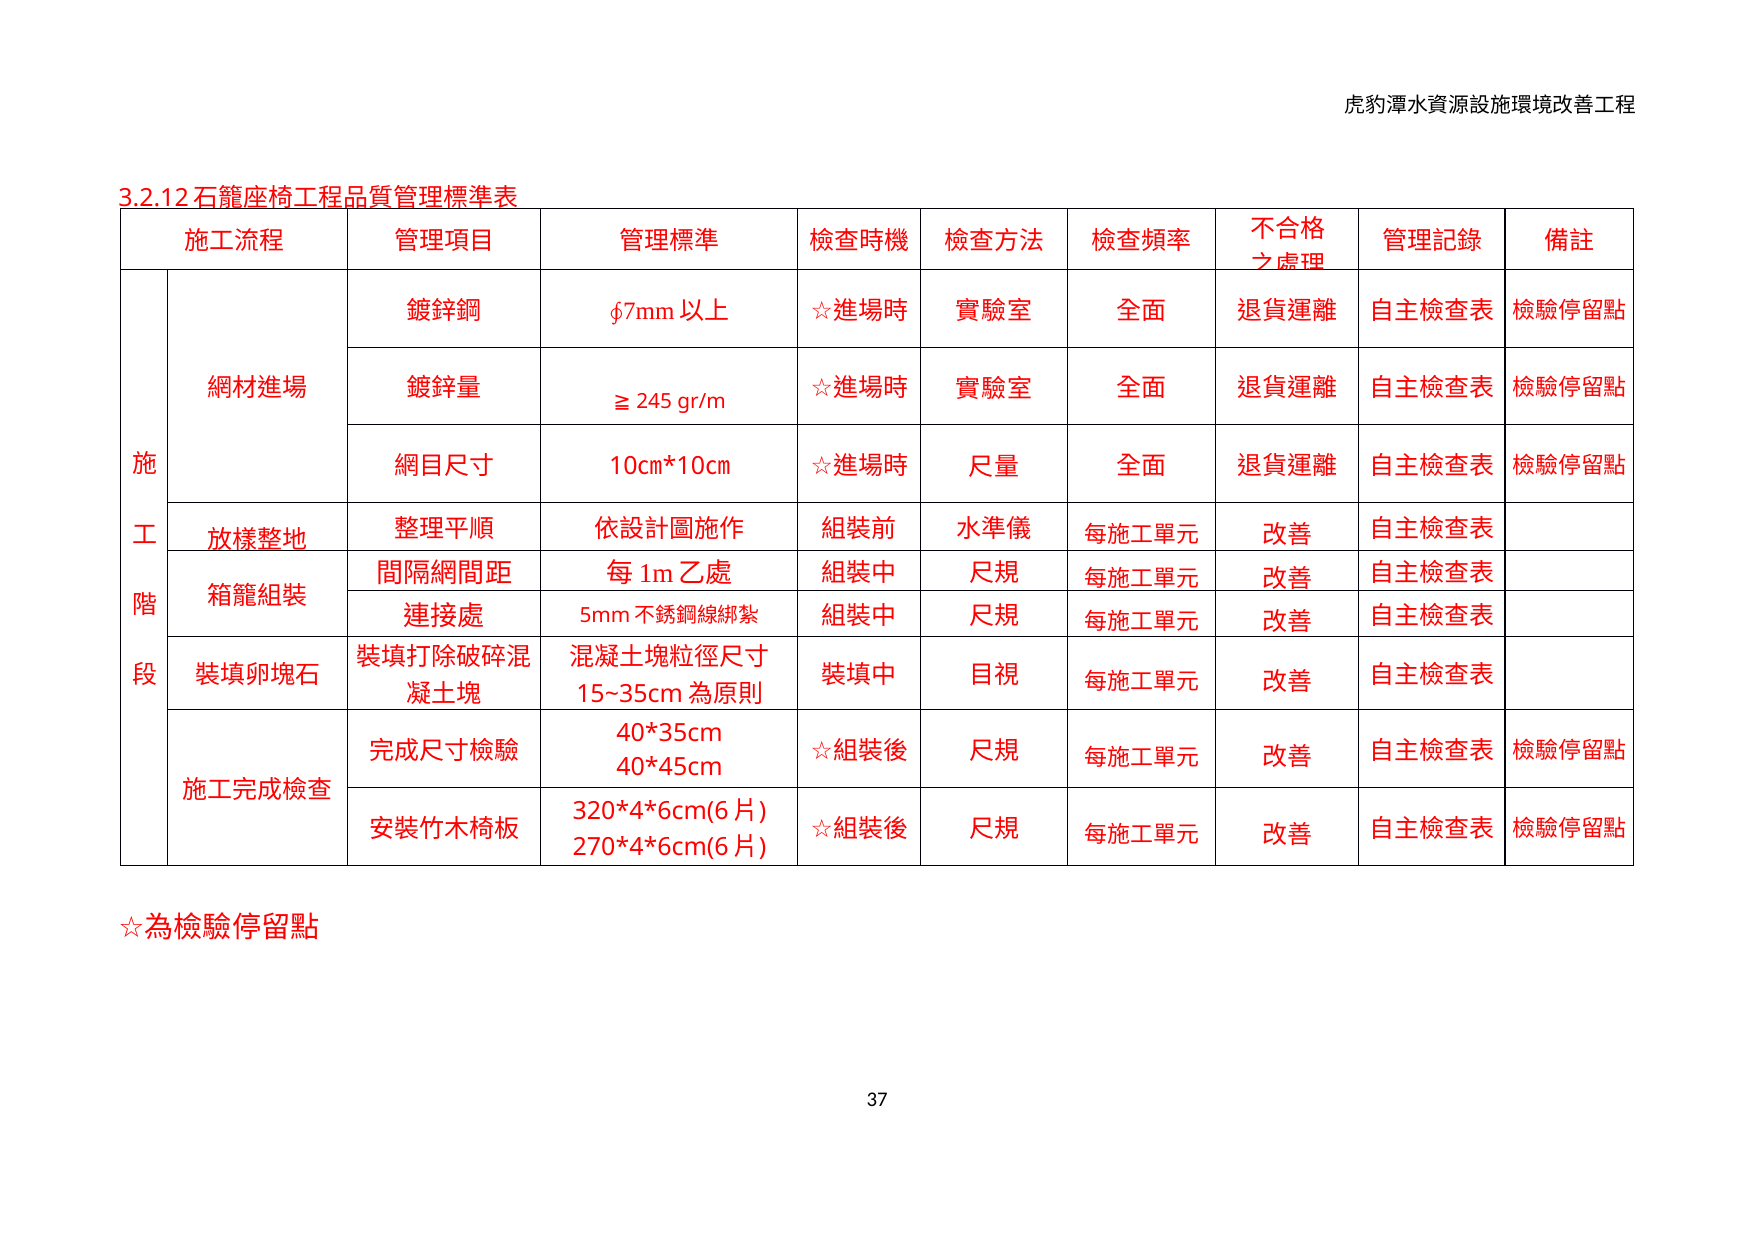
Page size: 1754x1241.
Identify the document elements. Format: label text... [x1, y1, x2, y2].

table_cell 尺規 [921, 591, 1067, 636]
table_cell 鍍鋅量 [348, 348, 540, 424]
table_cell ☆進場時 [798, 425, 920, 502]
table_cell 尺規 [921, 710, 1067, 787]
table_cell 混凝土塊粒徑尺寸15~35cm為原則 [541, 637, 797, 709]
table_cell 改善 [1216, 503, 1358, 550]
table_cell ∮7mm以上 [541, 270, 797, 347]
table_header 管理記錄 [1359, 209, 1504, 269]
table_cell 施 工 階 段 [121, 270, 167, 865]
table_cell 5mm不銹鋼線綁紮 [541, 591, 797, 636]
table_cell 安裝竹木椅板 [348, 788, 540, 865]
text ☆為檢驗停留點 [118, 903, 1636, 946]
table_cell 檢驗停留點 [1506, 425, 1633, 502]
table_cell 320*4*6cm(6片) 270*4*6cm(6片) [541, 788, 797, 865]
table_cell 施工完成檢查 [168, 710, 347, 865]
table_cell 改善 [1216, 710, 1358, 787]
table_header 管理項目 [348, 209, 540, 269]
table_header 施工流程 [121, 209, 347, 269]
table_cell 每施工單元 [1068, 591, 1215, 636]
table_cell 水準儀 [921, 503, 1067, 550]
table_cell 尺規 [921, 788, 1067, 865]
table_cell 退貨運離 [1216, 348, 1358, 424]
table_cell 連接處 [348, 591, 540, 636]
table_cell [1506, 591, 1633, 636]
table_cell ☆組裝後 [798, 710, 920, 787]
table_cell 目視 [921, 637, 1067, 709]
table_cell 自主檢查表 [1359, 710, 1504, 787]
table_cell ☆進場時 [798, 270, 920, 347]
table_cell 放樣整地 [168, 503, 347, 550]
table_cell 每1m乙處 [541, 551, 797, 590]
table_cell 實驗室 [921, 270, 1067, 347]
table_cell 組裝前 [798, 503, 920, 550]
table_header 檢查時機 [798, 209, 920, 269]
table_cell 網目尺寸 [348, 425, 540, 502]
table_cell 退貨運離 [1216, 425, 1358, 502]
table_cell 箱籠組裝 [168, 551, 347, 636]
table_cell 整理平順 [348, 503, 540, 550]
table_cell ☆組裝後 [798, 788, 920, 865]
table_cell 退貨運離 [1216, 270, 1358, 347]
table_cell 組裝中 [798, 551, 920, 590]
table_cell 自主檢查表 [1359, 348, 1504, 424]
table_cell 尺規 [921, 551, 1067, 590]
table_cell 全面 [1068, 425, 1215, 502]
table_header 檢查頻率 [1068, 209, 1215, 269]
table_cell 自主檢查表 [1359, 425, 1504, 502]
table_cell [1506, 637, 1633, 709]
table_cell [1506, 503, 1633, 550]
table_cell 檢驗停留點 [1506, 710, 1633, 787]
table_cell 10㎝*10㎝ [541, 425, 797, 502]
table_cell 間隔網間距 [348, 551, 540, 590]
table_cell 自主檢查表 [1359, 591, 1504, 636]
table_cell 每施工單元 [1068, 503, 1215, 550]
table_header 不合格 之處理 [1216, 209, 1358, 269]
table_cell 網材進場 [168, 270, 347, 502]
table_header 管理標準 [541, 209, 797, 269]
table_cell 依設計圖施作 [541, 503, 797, 550]
table_cell 鍍鋅鋼 [348, 270, 540, 347]
table_cell 改善 [1216, 591, 1358, 636]
table_cell 每施工單元 [1068, 788, 1215, 865]
table_cell 每施工單元 [1068, 710, 1215, 787]
table_cell 裝填中 [798, 637, 920, 709]
table_cell 改善 [1216, 788, 1358, 865]
table_cell 完成尺寸檢驗 [348, 710, 540, 787]
table_cell 改善 [1216, 637, 1358, 709]
table_cell 裝填打除破碎混凝土塊 [348, 637, 540, 709]
table_cell 裝填卵塊石 [168, 637, 347, 709]
table_cell 自主檢查表 [1359, 551, 1504, 590]
table_cell 自主檢查表 [1359, 503, 1504, 550]
table_cell 檢驗停留點 [1506, 348, 1633, 424]
table_header 檢查方法 [921, 209, 1067, 269]
subtitle 3.2.12石籠座椅工程品質管理標準表 [118, 170, 1636, 208]
table_cell ≧ 245 gr/m [541, 348, 797, 424]
table_cell 實驗室 [921, 348, 1067, 424]
table_cell 檢驗停留點 [1506, 788, 1633, 865]
table_cell 每施工單元 [1068, 637, 1215, 709]
table_cell 改善 [1216, 551, 1358, 590]
table_cell 40*35cm 40*45cm [541, 710, 797, 787]
table_cell 尺量 [921, 425, 1067, 502]
table_cell 全面 [1068, 348, 1215, 424]
table_cell 檢驗停留點 [1506, 270, 1633, 347]
table_cell [1506, 551, 1633, 590]
table_cell 每施工單元 [1068, 551, 1215, 590]
table_cell 自主檢查表 [1359, 270, 1504, 347]
table_cell 自主檢查表 [1359, 637, 1504, 709]
table_cell 自主檢查表 [1359, 788, 1504, 865]
table_header 備註 [1506, 209, 1633, 269]
table_cell 全面 [1068, 270, 1215, 347]
table_cell 組裝中 [798, 591, 920, 636]
table_cell ☆進場時 [798, 348, 920, 424]
